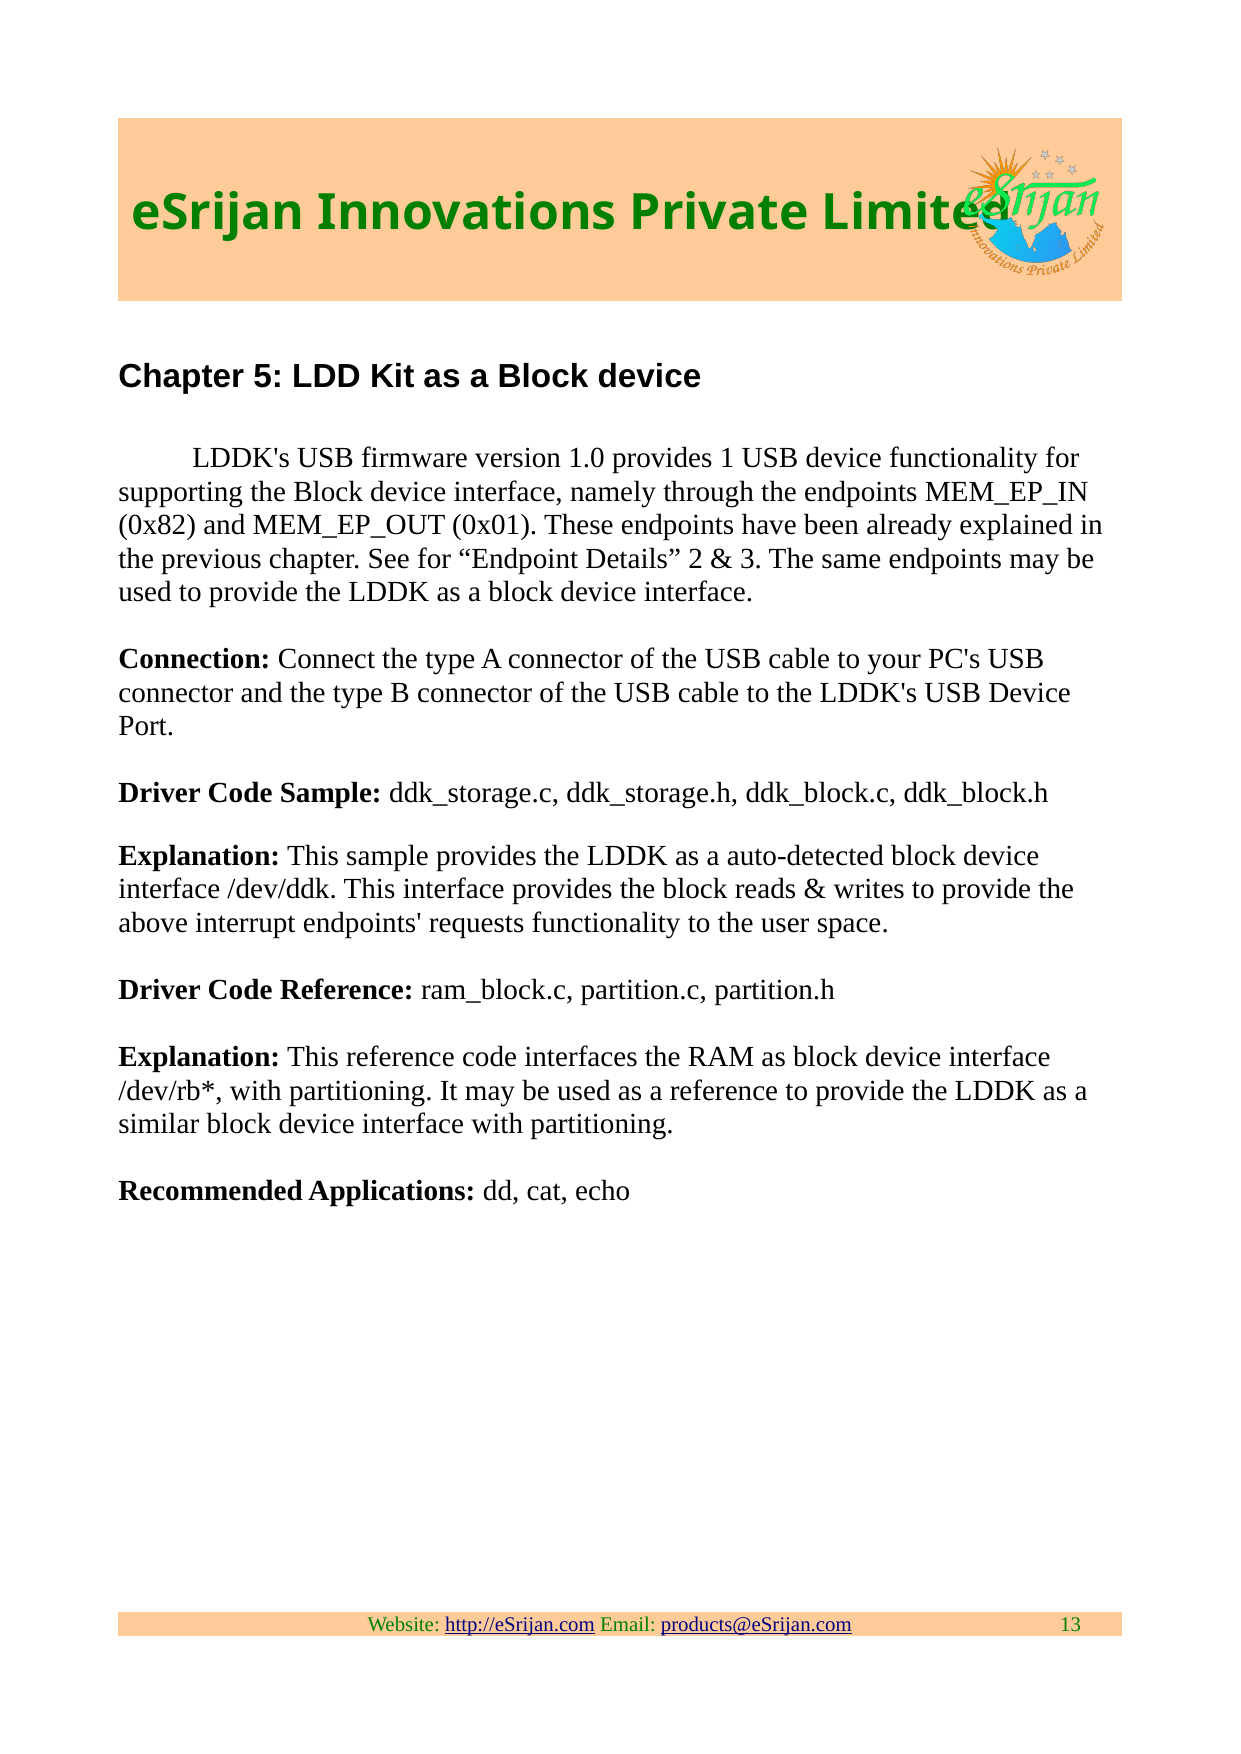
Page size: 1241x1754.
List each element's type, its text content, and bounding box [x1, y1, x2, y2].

text Explanation: This reference code interfaces the RAM as block device interface /dev/rb*, with partitioning. It may be used as a reference to provide the LDDK as a similar block device interface with partitioning. [118, 1039, 1122, 1140]
picture [958, 126, 1114, 282]
text Driver Code Reference: ram_block.c, partition.c, partition.h [118, 972, 1122, 1006]
text Connection: Connect the type A connector of the USB cable to your PC's USB connector and the type B connector of the USB cable to the LDDK's USB Device Port. [118, 641, 1122, 742]
subtitle Chapter 5: LDD Kit as a Block device [118, 356, 1122, 394]
text Driver Code Sample: ddk_storage.c, ddk_storage.h, ddk_block.c, ddk_block.h [118, 776, 1122, 809]
text Explanation: This sample provides the LDDK as a auto-detected block device interface /dev/ddk. This interface provides the block reads & writes to provide the above interrupt endpoints' requests functionality to the user space. [118, 838, 1122, 938]
text Recommended Applications: dd, cat, echo [118, 1173, 1122, 1207]
text LDDK's USB firmware version 1.0 provides 1 USB device functionality for supporting the Block device interface, namely through the endpoints MEM_EP_IN (0x82) and MEM_EP_OUT (0x01). These endpoints have been already explained in the previous chapter. See for “Endpoint Details” 2 & 3. The same endpoints may be used to provide the LDDK as a block device interface. [118, 440, 1122, 608]
